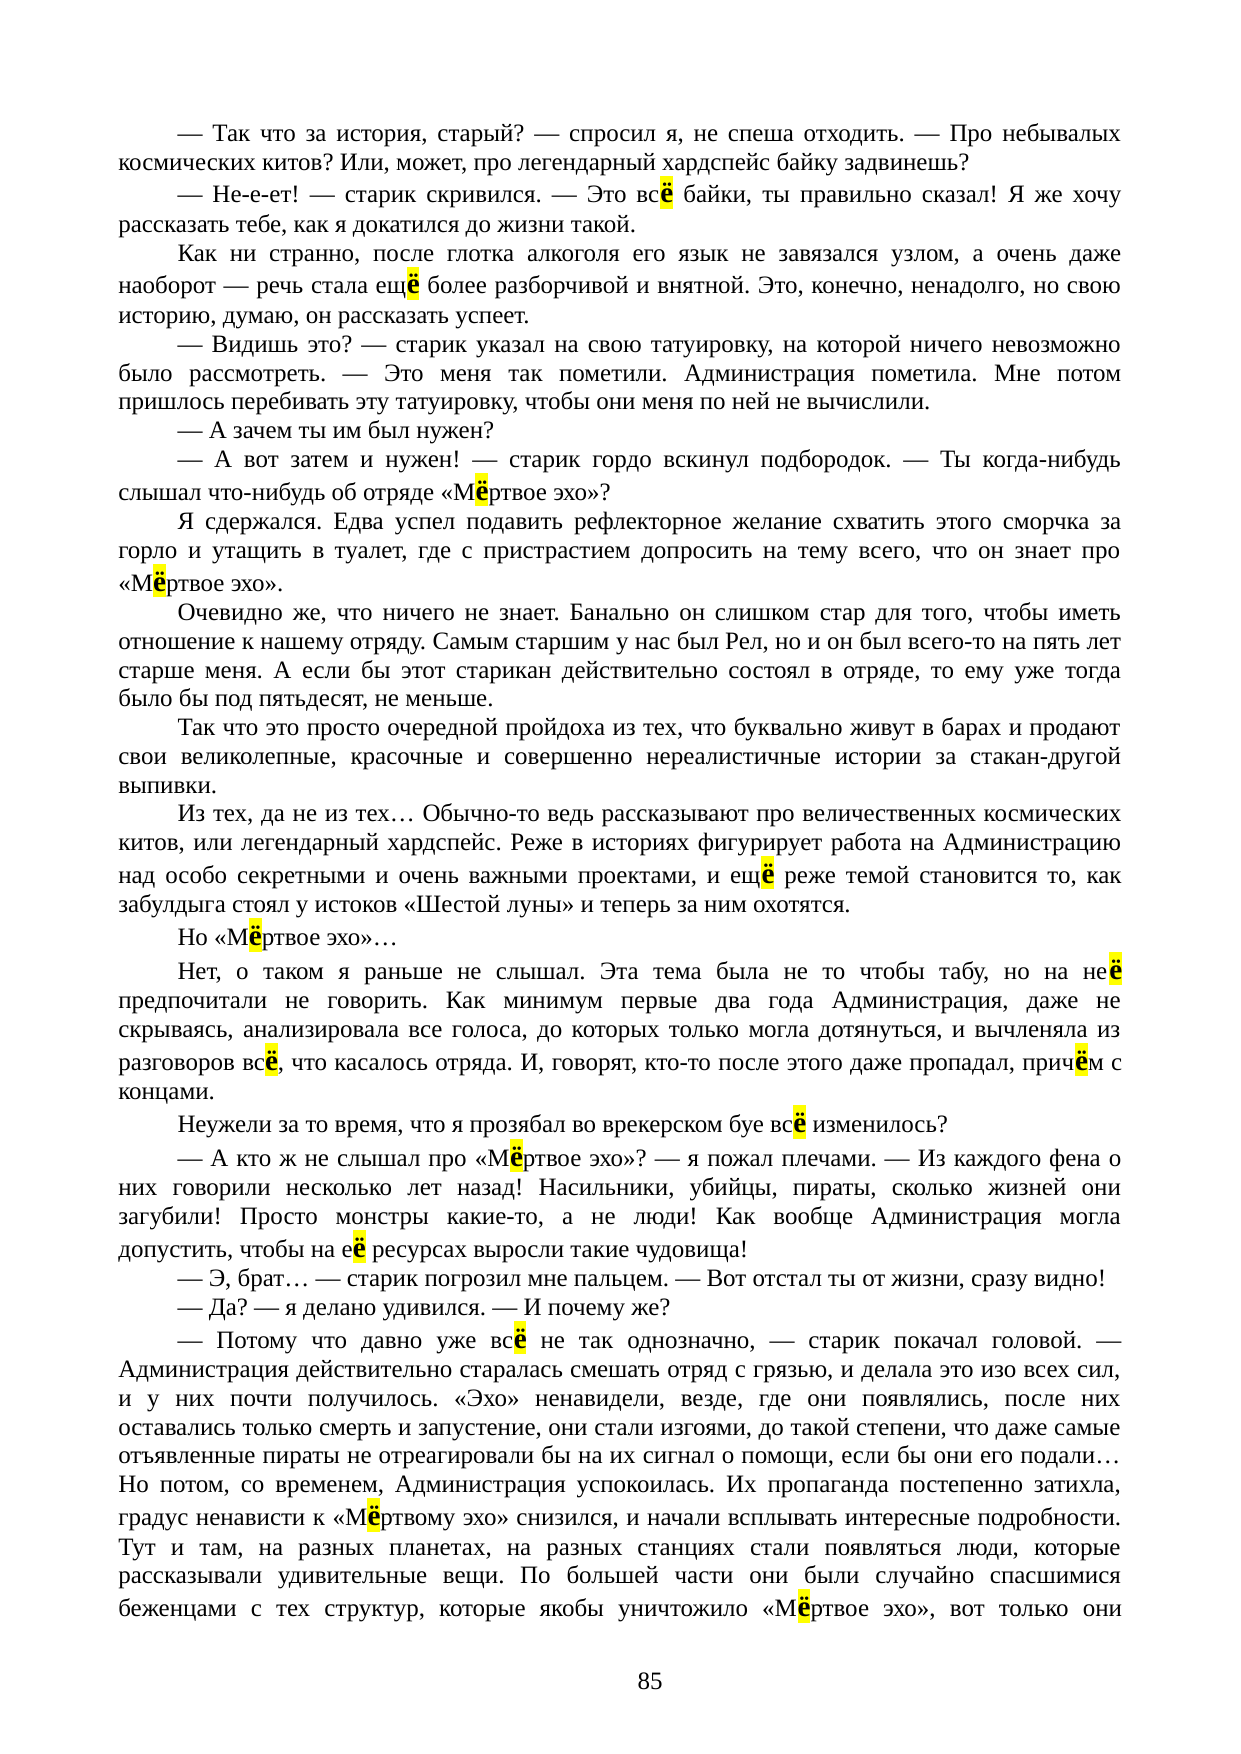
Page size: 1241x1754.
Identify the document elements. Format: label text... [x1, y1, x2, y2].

text — Не-е-ет! — старик скривился. — Это всё байки, ты правильно сказал! Я же хочу рассказать тебе, как я докатился до жизни такой. [118, 176, 1122, 238]
text Я сдержался. Едва успел подавить рефлекторное желание схватить этого сморчка за горло и утащить в туалет, где с пристрастием допросить на тему всего, что он знает про «Мёртвое эхо». [118, 506, 1122, 597]
text Но «Мёртвое эхо»… [118, 918, 1122, 952]
text — А зачем ты им был нужен? [118, 415, 1122, 444]
text — Видишь это? — старик указал на свою татуировку, на которой ничего невозможно было рассмотреть. — Это меня так пометили. Администрация пометила. Мне потом пришлось перебивать эту татуировку, чтобы они меня по ней не вычислили. [118, 329, 1122, 415]
text Как ни странно, после глотка алкоголя его язык не завязался узлом, а очень даже наоборот — речь стала ещё более разборчивой и внятной. Это, конечно, ненадолго, но свою историю, думаю, он рассказать успеет. [118, 238, 1122, 329]
text — Э, брат… — старик погрозил мне пальцем. — Вот отстал ты от жизни, сразу видно! [118, 1263, 1122, 1292]
text — Потому что давно уже всё не так однозначно, — старик покачал головой. — Администрация действительно старалась смешать отряд с грязью, и делала это изо всех сил, и у них почти получилось. «Эхо» ненавидели, везде, где они появлялись, после них оставались только смерть и запустение, они стали изгоями, до такой степени, что даже самые отъявленные пираты не отреагировали бы на их сигнал о помощи, если бы они его подали… Но потом, со временем, Администрация успокоилась. Их пропаганда постепенно затихла, градус ненависти к «Мёртвому эхо» снизился, и начали всплывать интересные подробности. Тут и там, на разных планетах, на разных станциях стали появляться люди, которые рассказывали удивительные вещи. По большей части они были случайно спасшимися беженцами с тех структур, которые якобы уничтожило «Мёртвое эхо», вот только они [118, 1321, 1122, 1623]
text Нет, о таком я раньше не слышал. Эта тема была не то чтобы табу, но на неё предпочитали не говорить. Как минимум первые два года Администрация, даже не скрываясь, анализировала все голоса, до которых только могла дотянуться, и вычленяла из разговоров всё, что касалось отряда. И, говорят, кто-то после этого даже пропадал, причём с концами. [118, 952, 1122, 1105]
text — А кто ж не слышал про «Мёртвое эхо»? — я пожал плечами. — Из каждого фена о них говорили несколько лет назад! Насильники, убийцы, пираты, сколько жизней они загубили! Просто монстры какие-то, а не люди! Как вообще Администрация могла допустить, чтобы на её ресурсах выросли такие чудовища! [118, 1139, 1122, 1263]
text — Так что за история, старый? — спросил я, не спеша отходить. — Про небывалых космических китов? Или, может, про легендарный хардспейс байку задвинешь? [118, 118, 1122, 176]
text Очевидно же, что ничего не знает. Банально он слишком стар для того, чтобы иметь отношение к нашему отряду. Самым старшим у нас был Рел, но и он был всего-то на пять лет старше меня. А если бы этот старикан действительно состоял в отряде, то ему уже тогда было бы под пятьдесят, не меньше. [118, 597, 1122, 712]
text — А вот затем и нужен! — старик гордо вскинул подбородок. — Ты когда-нибудь слышал что-нибудь об отряде «Мёртвое эхо»? [118, 444, 1122, 506]
text Так что это просто очередной пройдоха из тех, что буквально живут в барах и продают свои великолепные, красочные и совершенно нереалистичные истории за стакан-другой выпивки. [118, 712, 1122, 798]
text — Да? — я делано удивился. — И почему же? [118, 1292, 1122, 1321]
text Неужели за то время, что я прозябал во врекерском буе всё изменилось? [118, 1105, 1122, 1139]
text Из тех, да не из тех… Обычно-то ведь рассказывают про величественных космических китов, или легендарный хардспейс. Реже в историях фигурирует работа на Администрацию над особо секретными и очень важными проектами, и ещё реже темой становится то, как забулдыга стоял у истоков «Шестой луны» и теперь за ним охотятся. [118, 798, 1122, 918]
